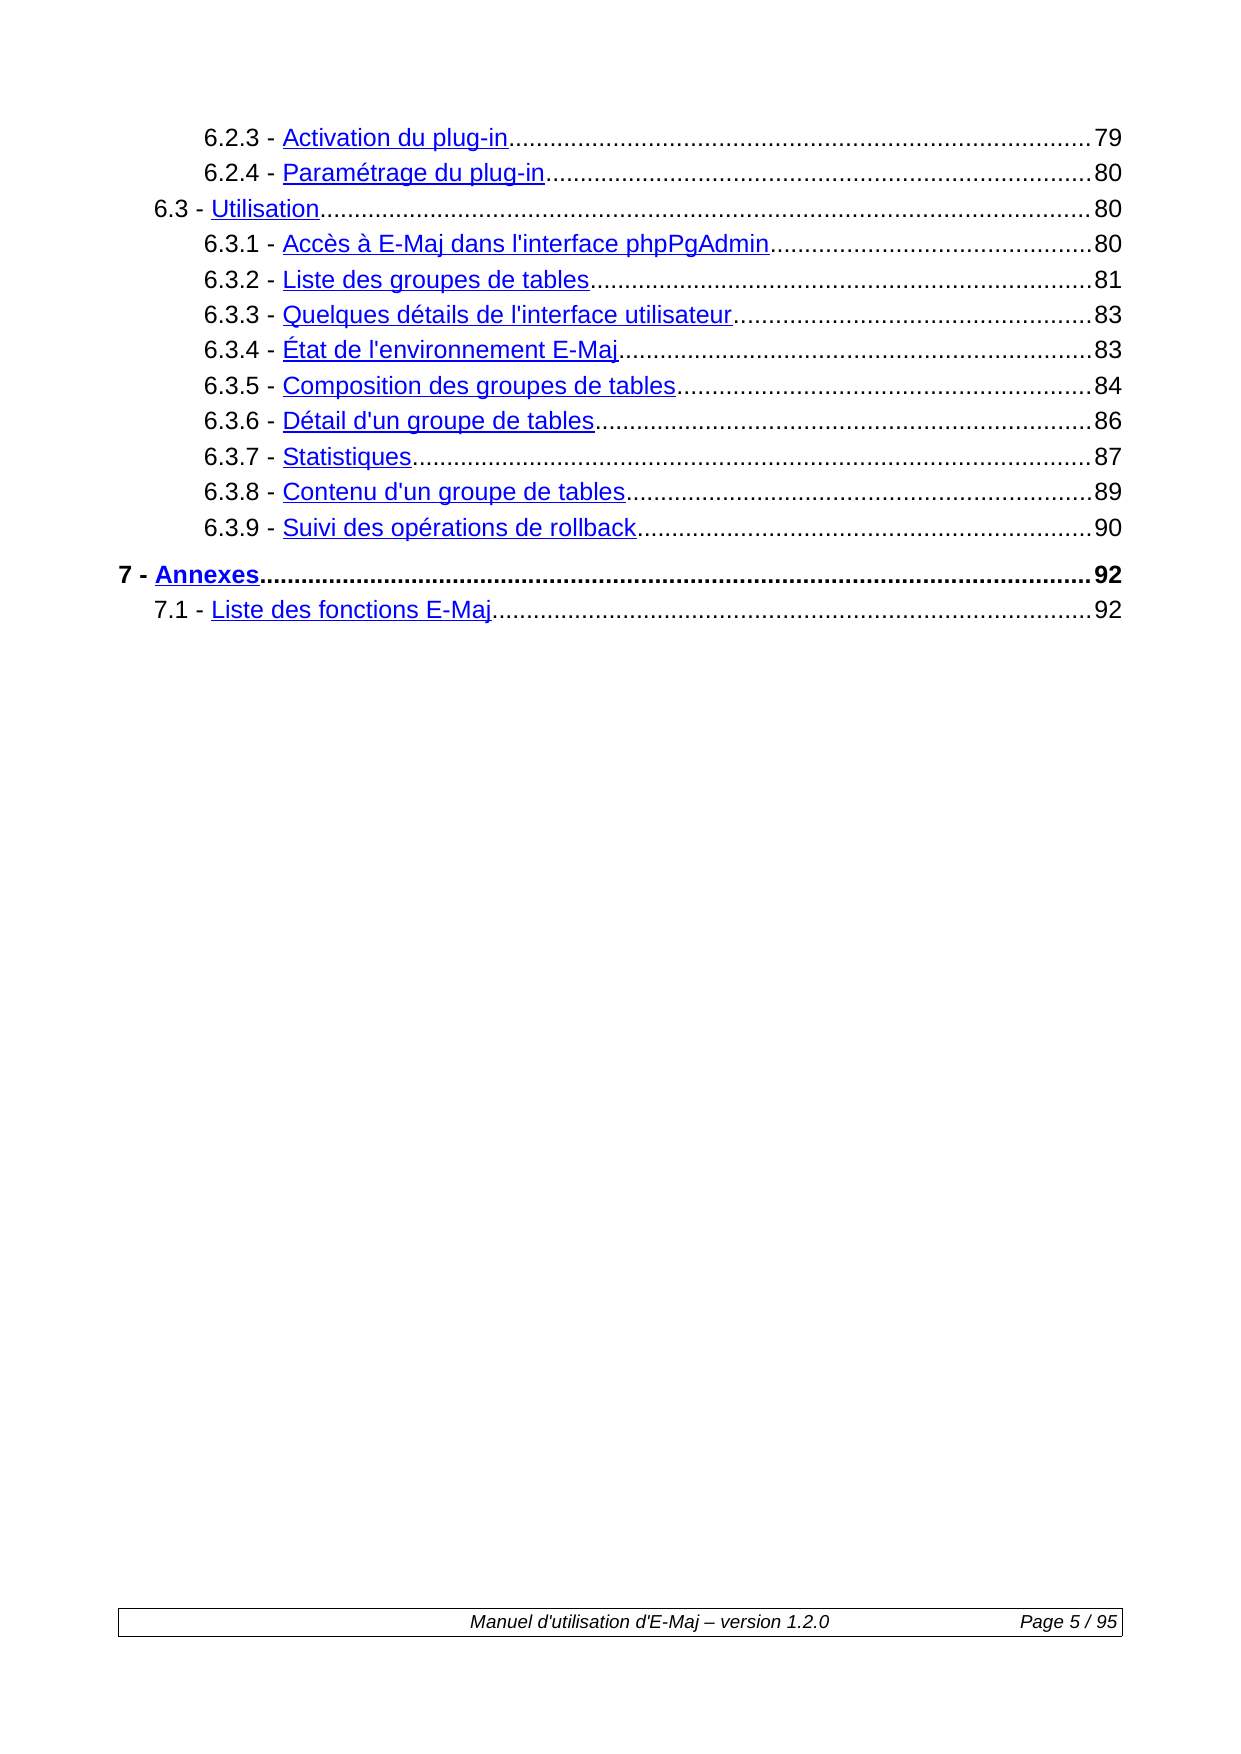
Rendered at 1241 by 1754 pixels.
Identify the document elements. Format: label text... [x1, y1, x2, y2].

text 6.2.4 - Paramétrage du plug-in 80 [168, 153, 1122, 189]
text 6.3.8 - Contenu d'un groupe de tables 89 [168, 472, 1122, 508]
text 6.2.3 - Activation du plug-in 79 [168, 118, 1122, 153]
text 7.1 - Liste des fonctions E-Maj 92 [118, 590, 1122, 626]
text 6.3.3 - Quelques détails de l'interface utilisateur 83 [168, 295, 1122, 331]
text 7 - Annexes 92 [118, 555, 1122, 590]
text 6.3.1 - Accès à E-Maj dans l'interface phpPgAdmin 80 [168, 224, 1122, 260]
text 6.3.5 - Composition des groupes de tables 84 [168, 366, 1122, 401]
text 6.3.7 - Statistiques 87 [168, 437, 1122, 472]
text 6.3.4 - État de l'environnement E-Maj 83 [168, 331, 1122, 366]
text 6.3.9 - Suivi des opérations de rollback 90 [168, 508, 1122, 543]
text 6.3 - Utilisation 80 [118, 189, 1122, 224]
text 6.3.6 - Détail d'un groupe de tables 86 [168, 401, 1122, 437]
text 6.3.2 - Liste des groupes de tables 81 [168, 260, 1122, 295]
